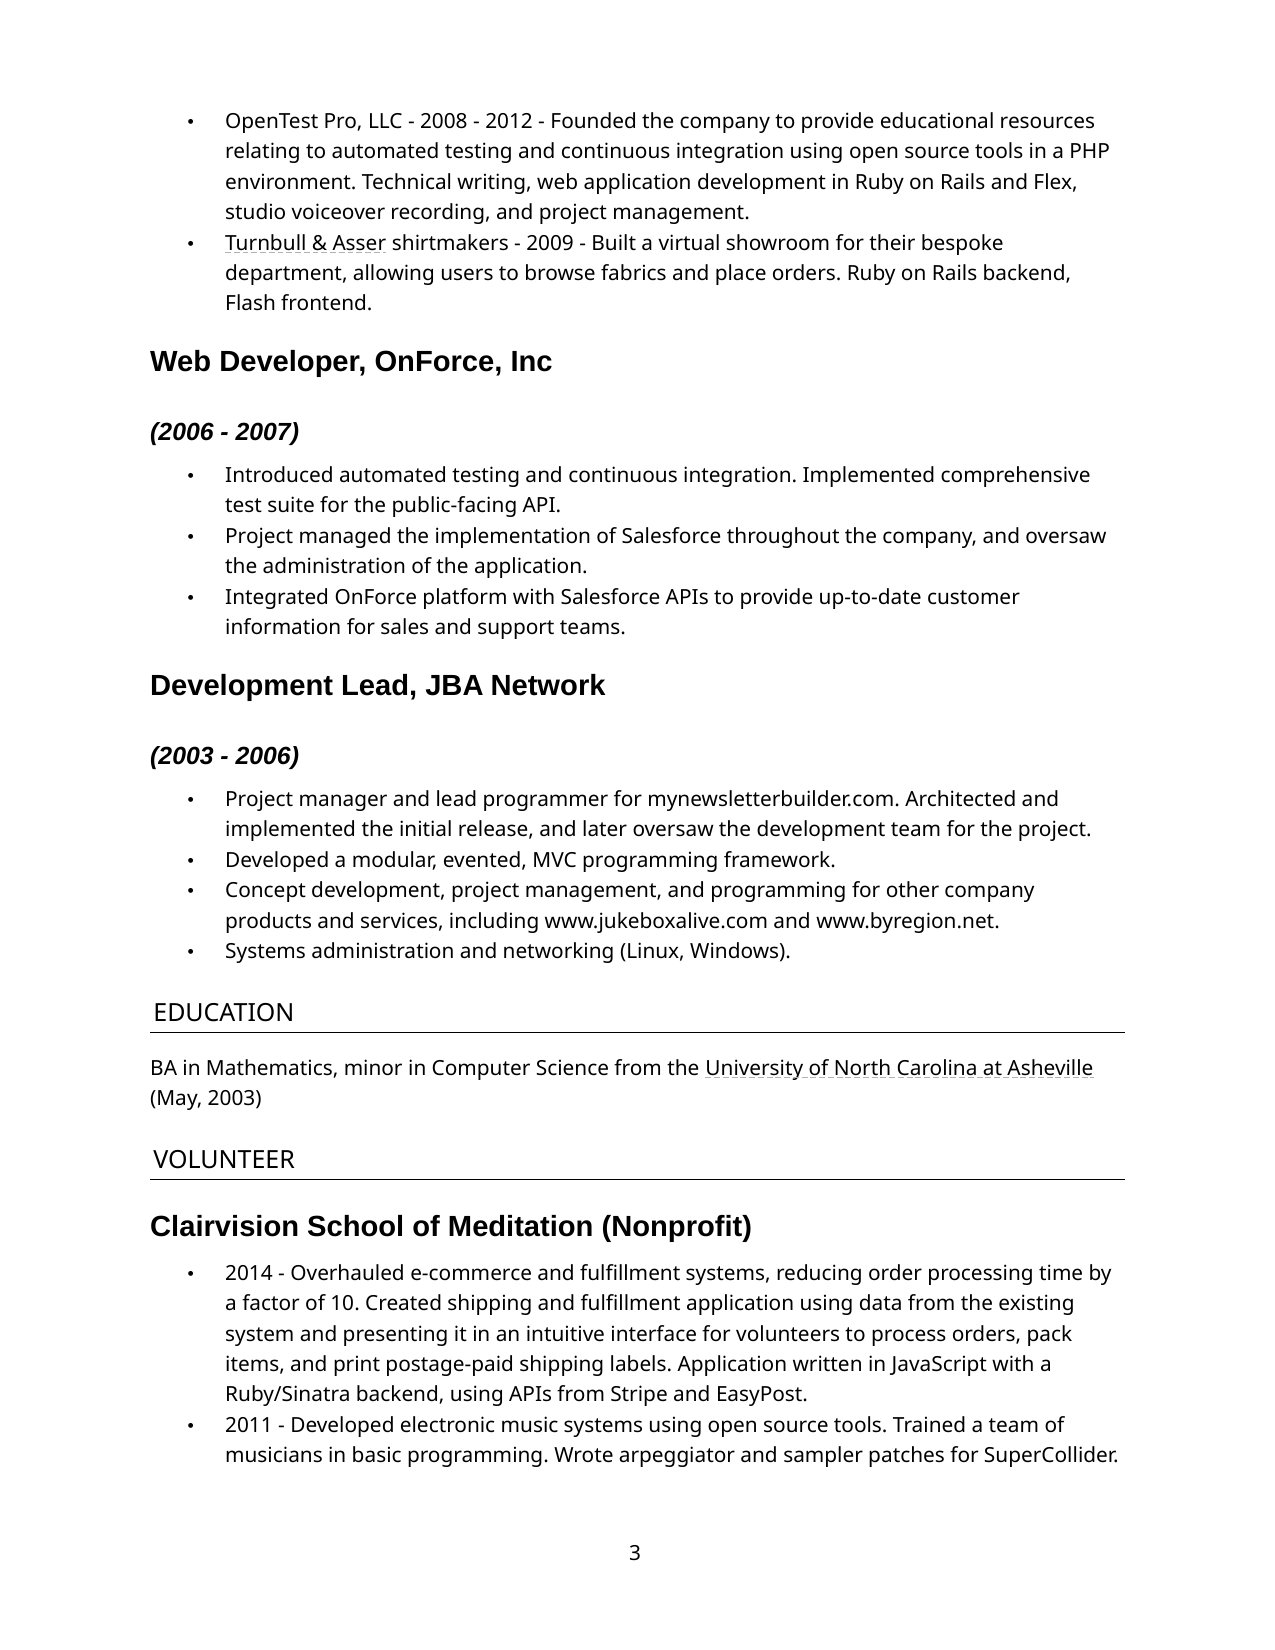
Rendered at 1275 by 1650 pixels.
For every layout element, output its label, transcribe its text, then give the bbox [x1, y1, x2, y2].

subtitle Web Developer, OnForce, Inc [150, 344, 1125, 377]
subtitle Clairvision School of Meditation (Nonprofit) [150, 1209, 1125, 1243]
list Integrated OnForce platform with Salesforce APIs to provide up-to-date customer information for sales and support teams. [187, 582, 1125, 641]
subtitle Development Lead, JBA Network [150, 668, 1125, 701]
subtitle Education [150, 992, 1125, 1032]
list OpenTest Pro, LLC - 2008 - 2012 - Founded the company to provide educational resources relating to automated testing and continuous integration using open source tools in a PHP environment. Technical writing, web application development in Ruby on Rails and Flex, studio voiceover recording, and project management. [187, 106, 1125, 226]
list Project managed the implementation of Salesforce throughout the company, and oversaw the administration of the application. [187, 521, 1125, 580]
list Turnbull & Asser shirtmakers - 2009 - Built a virtual showroom for their bespoke department, allowing users to browse fabrics and place orders. Ruby on Rails backend, Flash frontend. [187, 228, 1125, 317]
list Introduced automated testing and continuous integration. Implemented comprehensive test suite for the public-facing API. [187, 460, 1125, 519]
list 2014 - Overhauled e-commerce and fulfillment systems, reducing order processing time by a factor of 10. Created shipping and fulfillment application using data from the existing system and presenting it in an intuitive interface for volunteers to process orders, pack items, and print postage-paid shipping labels. Application written in JavaScript with a Ruby/Sinatra backend, using APIs from Stripe and EasyPost. [187, 1258, 1125, 1408]
list Project manager and lead programmer for mynewsletterbuilder.com. Architected and implemented the initial release, and later oversaw the development team for the project. [187, 784, 1125, 843]
list Systems administration and networking (Linux, Windows). [187, 936, 1125, 964]
subtitle (2006 - 2007) [150, 417, 1125, 446]
list Concept development, project management, and programming for other company products and services, including www.jukeboxalive.com and www.byregion.net. [187, 875, 1125, 934]
text BA in Mathematics, minor in Computer Science from the University of North Carolina at Asheville (May, 2003) [150, 1053, 1125, 1111]
subtitle Volunteer [150, 1139, 1125, 1179]
list 2011 - Developed electronic music systems using open source tools. Trained a team of musicians in basic programming. Wrote arpeggiator and sampler patches for SuperCollider. [187, 1410, 1125, 1469]
list Developed a modular, evented, MVC programming framework. [187, 845, 1125, 873]
subtitle (2003 - 2006) [150, 741, 1125, 769]
